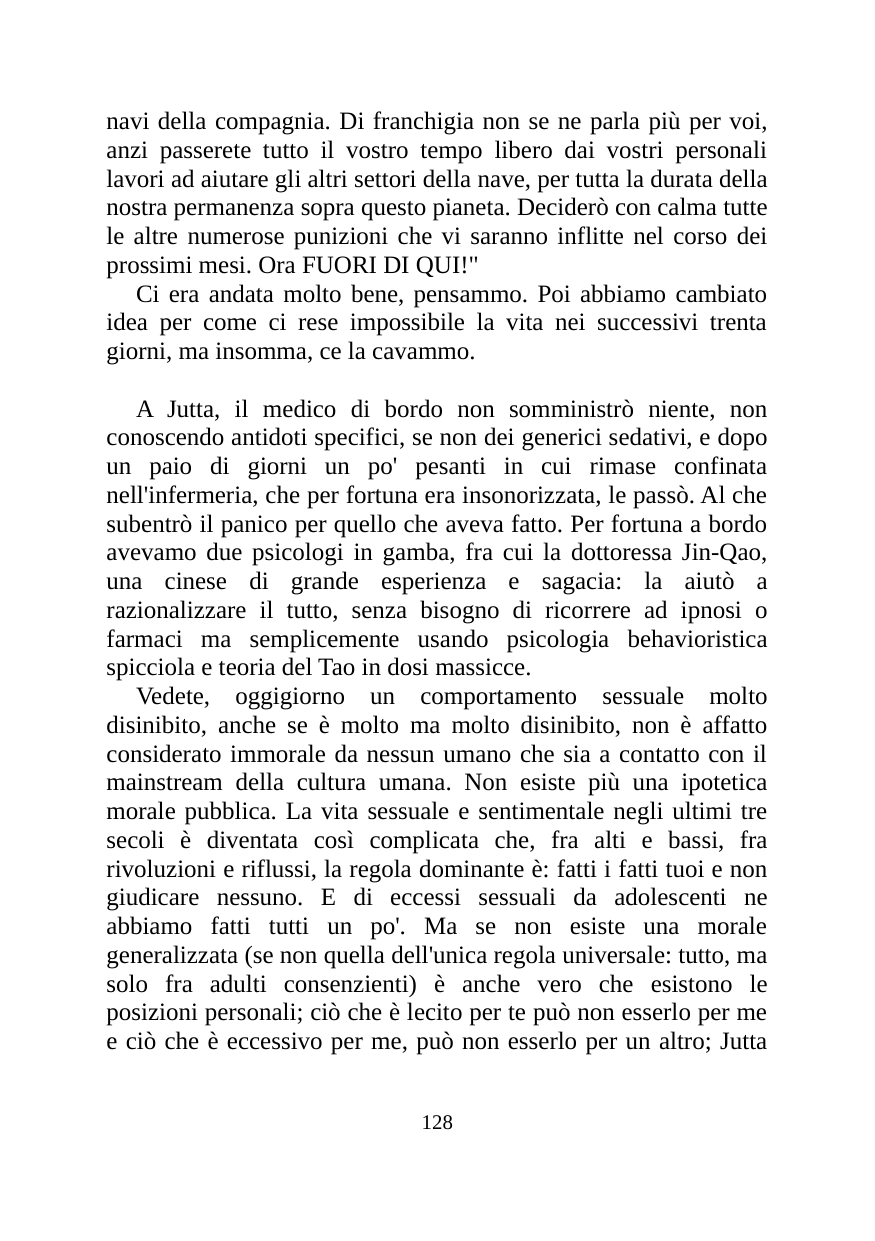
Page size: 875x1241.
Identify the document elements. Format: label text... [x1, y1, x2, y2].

text navi della compagnia. Di franchigia non se ne parla più per voi, anzi passerete tutto il vostro tempo libero dai vostri personali lavori ad aiutare gli altri settori della nave, per tutta la durata della nostra permanenza sopra questo pianeta. Deciderò con calma tutte le altre numerose punizioni che vi saranno inflitte nel corso dei prossimi mesi. Ora FUORI DI QUI!" [106, 106, 768, 279]
text A Jutta, il medico di bordo non somministrò niente, non conoscendo antidoti specifici, se non dei generici sedativi, e dopo un paio di giorni un po' pesanti in cui rimase confinata nell'infermeria, che per fortuna era insonorizzata, le passò. Al che subentrò il panico per quello che aveva fatto. Per fortuna a bordo avevamo due psicologi in gamba, fra cui la dottoressa Jin-Qao, una cinese di grande esperienza e sagacia: la aiutò a razionalizzare il tutto, senza bisogno di ricorrere ad ipnosi o farmaci ma semplicemente usando psicologia behavioristica spicciola e teoria del Tao in dosi massicce. [106, 394, 768, 681]
text Vedete, oggigiorno un comportamento sessuale molto disinibito, anche se è molto ma molto disinibito, non è affatto considerato immorale da nessun umano che sia a contatto con il mainstream della cultura umana. Non esiste più una ipotetica morale pubblica. La vita sessuale e sentimentale negli ultimi tre secoli è diventata così complicata che, fra alti e bassi, fra rivoluzioni e riflussi, la regola dominante è: fatti i fatti tuoi e non giudicare nessuno. E di eccessi sessuali da adolescenti ne abbiamo fatti tutti un po'. Ma se non esiste una morale generalizzata (se non quella dell'unica regola universale: tutto, ma solo fra adulti consenzienti) è anche vero che esistono le posizioni personali; ciò che è lecito per te può non esserlo per me e ciò che è eccessivo per me, può non esserlo per un altro; Jutta [106, 681, 768, 1055]
text Ci era andata molto bene, pensammo. Poi abbiamo cambiato idea per come ci rese impossibile la vita nei successivi trenta giorni, ma insomma, ce la cavammo. [106, 279, 768, 365]
